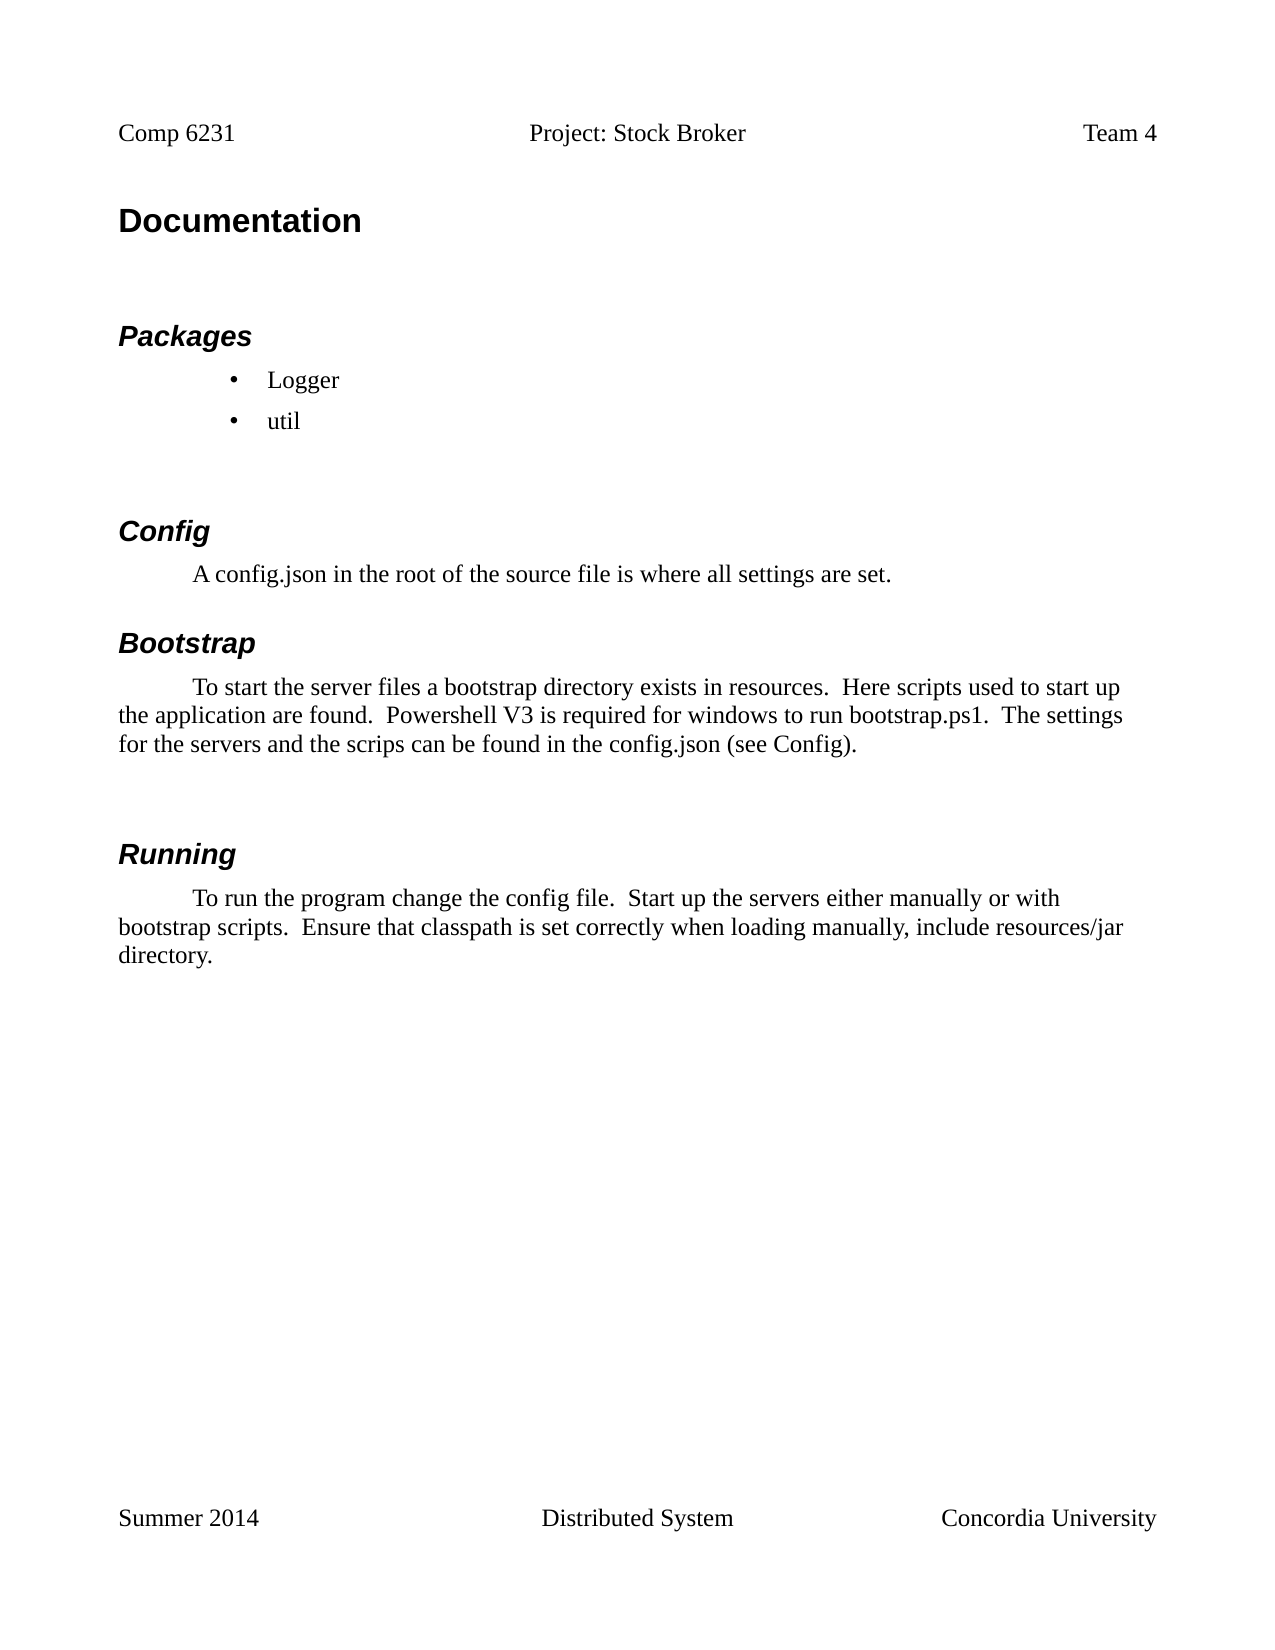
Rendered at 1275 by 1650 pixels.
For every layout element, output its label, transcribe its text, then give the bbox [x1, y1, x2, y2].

list util [229, 406, 1157, 435]
text A config.json in the root of the source file is where all settings are set. [118, 559, 1157, 588]
subtitle Packages [118, 319, 1157, 352]
subtitle Documentation [118, 201, 1157, 240]
text To run the program change the config file. Start up the servers either manually or with bootstrap scripts. Ensure that classpath is set correctly when loading manually, include resources/jar directory. [118, 883, 1157, 969]
text To start the server files a bootstrap directory exists in resources. Here scripts used to start up the application are found. Powershell V3 is required for windows to run bootstrap.ps1. The settings for the servers and the scrips can be found in the config.json (see Config). [118, 672, 1157, 758]
subtitle Bootstrap [118, 626, 1157, 659]
subtitle Config [118, 513, 1157, 547]
subtitle Running [118, 837, 1157, 870]
list Logger [229, 365, 1157, 393]
